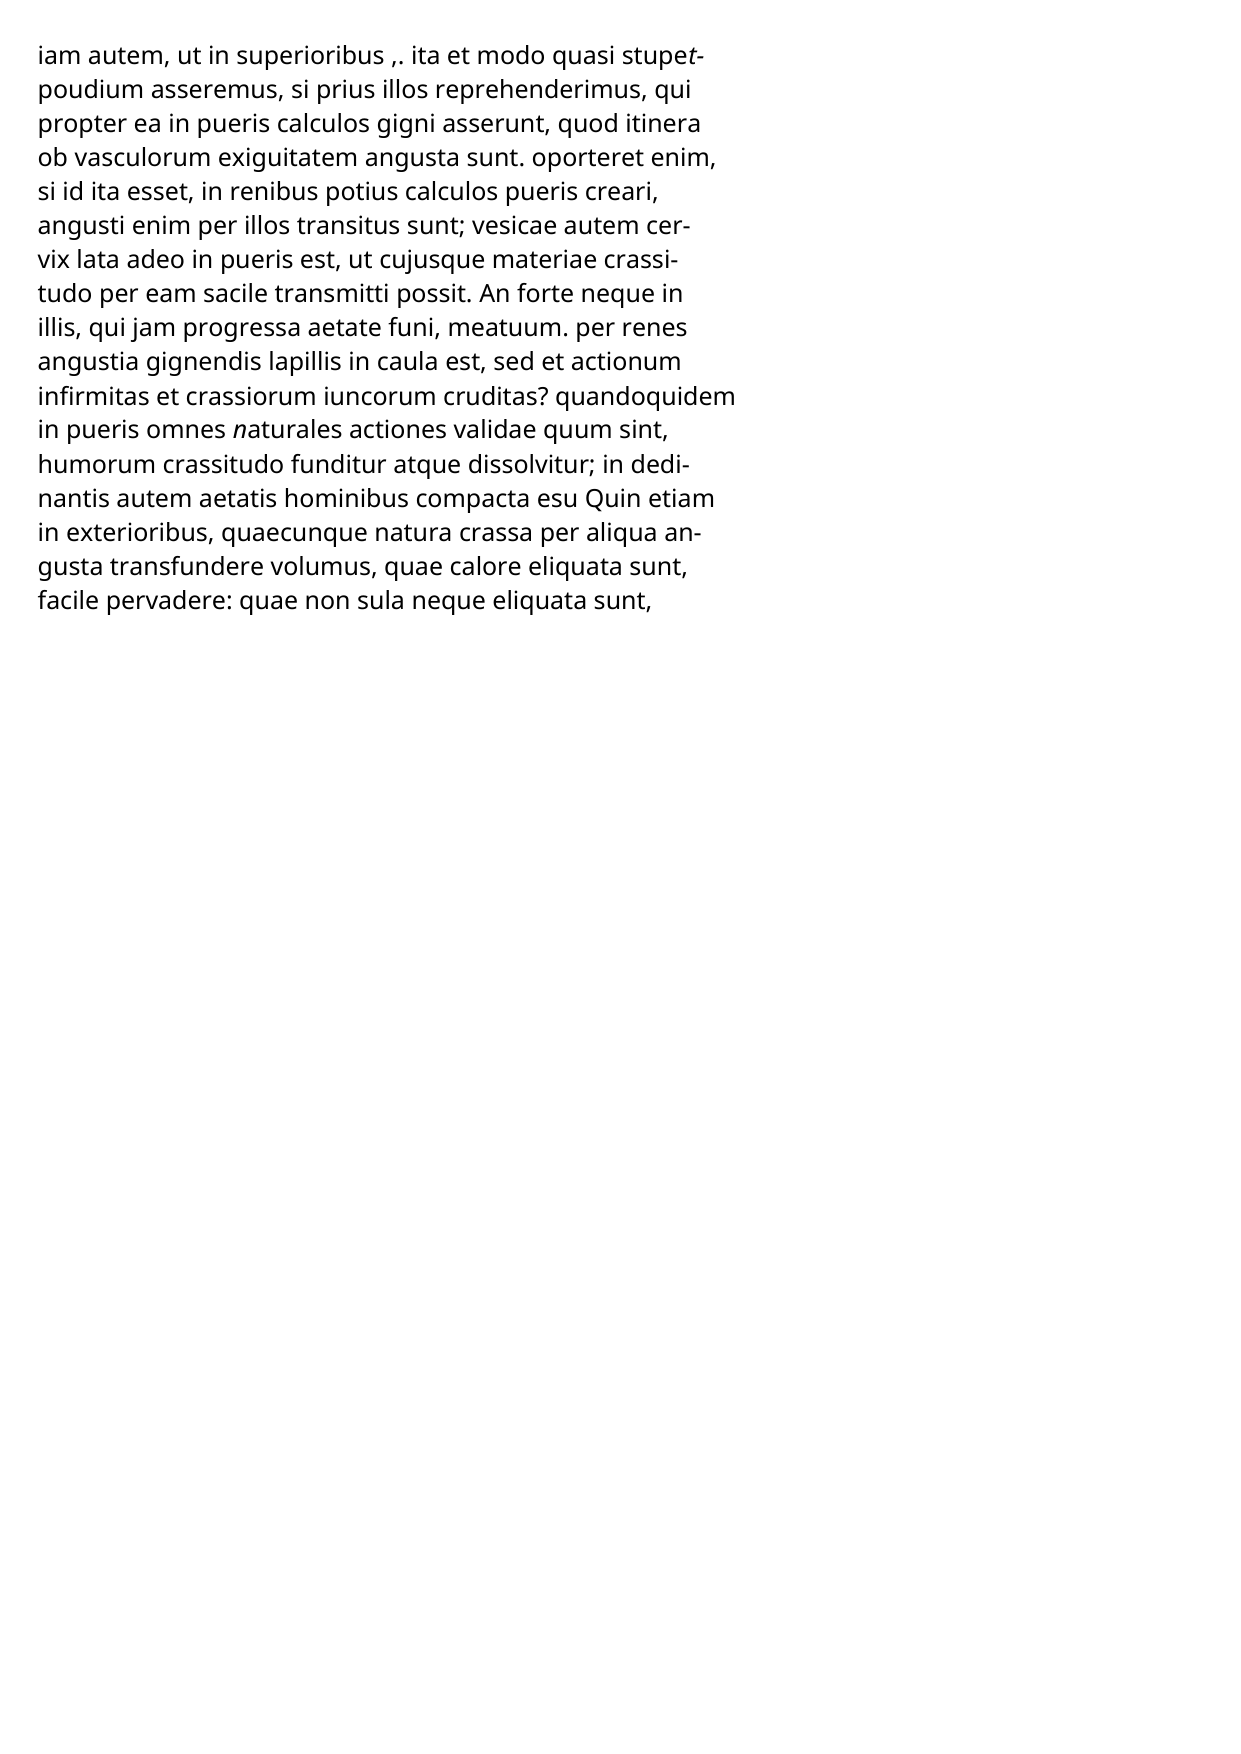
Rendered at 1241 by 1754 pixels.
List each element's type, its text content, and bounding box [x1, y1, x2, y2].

text iam autem, ut in superioribus ,. ita et modo quasi stupet- poudium asseremus, si prius illos reprehenderimus, qui propter ea in pueris calculos gigni asserunt, quod itinera ob vasculorum exiguitatem angusta sunt. oporteret enim, si id ita esset, in renibus potius calculos pueris creari, angusti enim per illos transitus sunt; vesicae autem cer- vix lata adeo in pueris est, ut cujusque materiae crassi- tudo per eam sacile transmitti possit. An forte neque in illis, qui jam progressa aetate funi, meatuum. per renes angustia gignendis lapillis in caula est, sed et actionum infirmitas et crassiorum iuncorum cruditas? quandoquidem in pueris omnes naturales actiones validae quum sint, humorum crassitudo funditur atque dissolvitur; in dedi- nantis autem aetatis hominibus compacta esu Quin etiam in exterioribus, quaecunque natura crassa per aliqua an- gusta transfundere volumus, quae calore eliquata sunt, facile pervadere: quae non sula neque eliquata sunt, [37, 37, 1203, 617]
